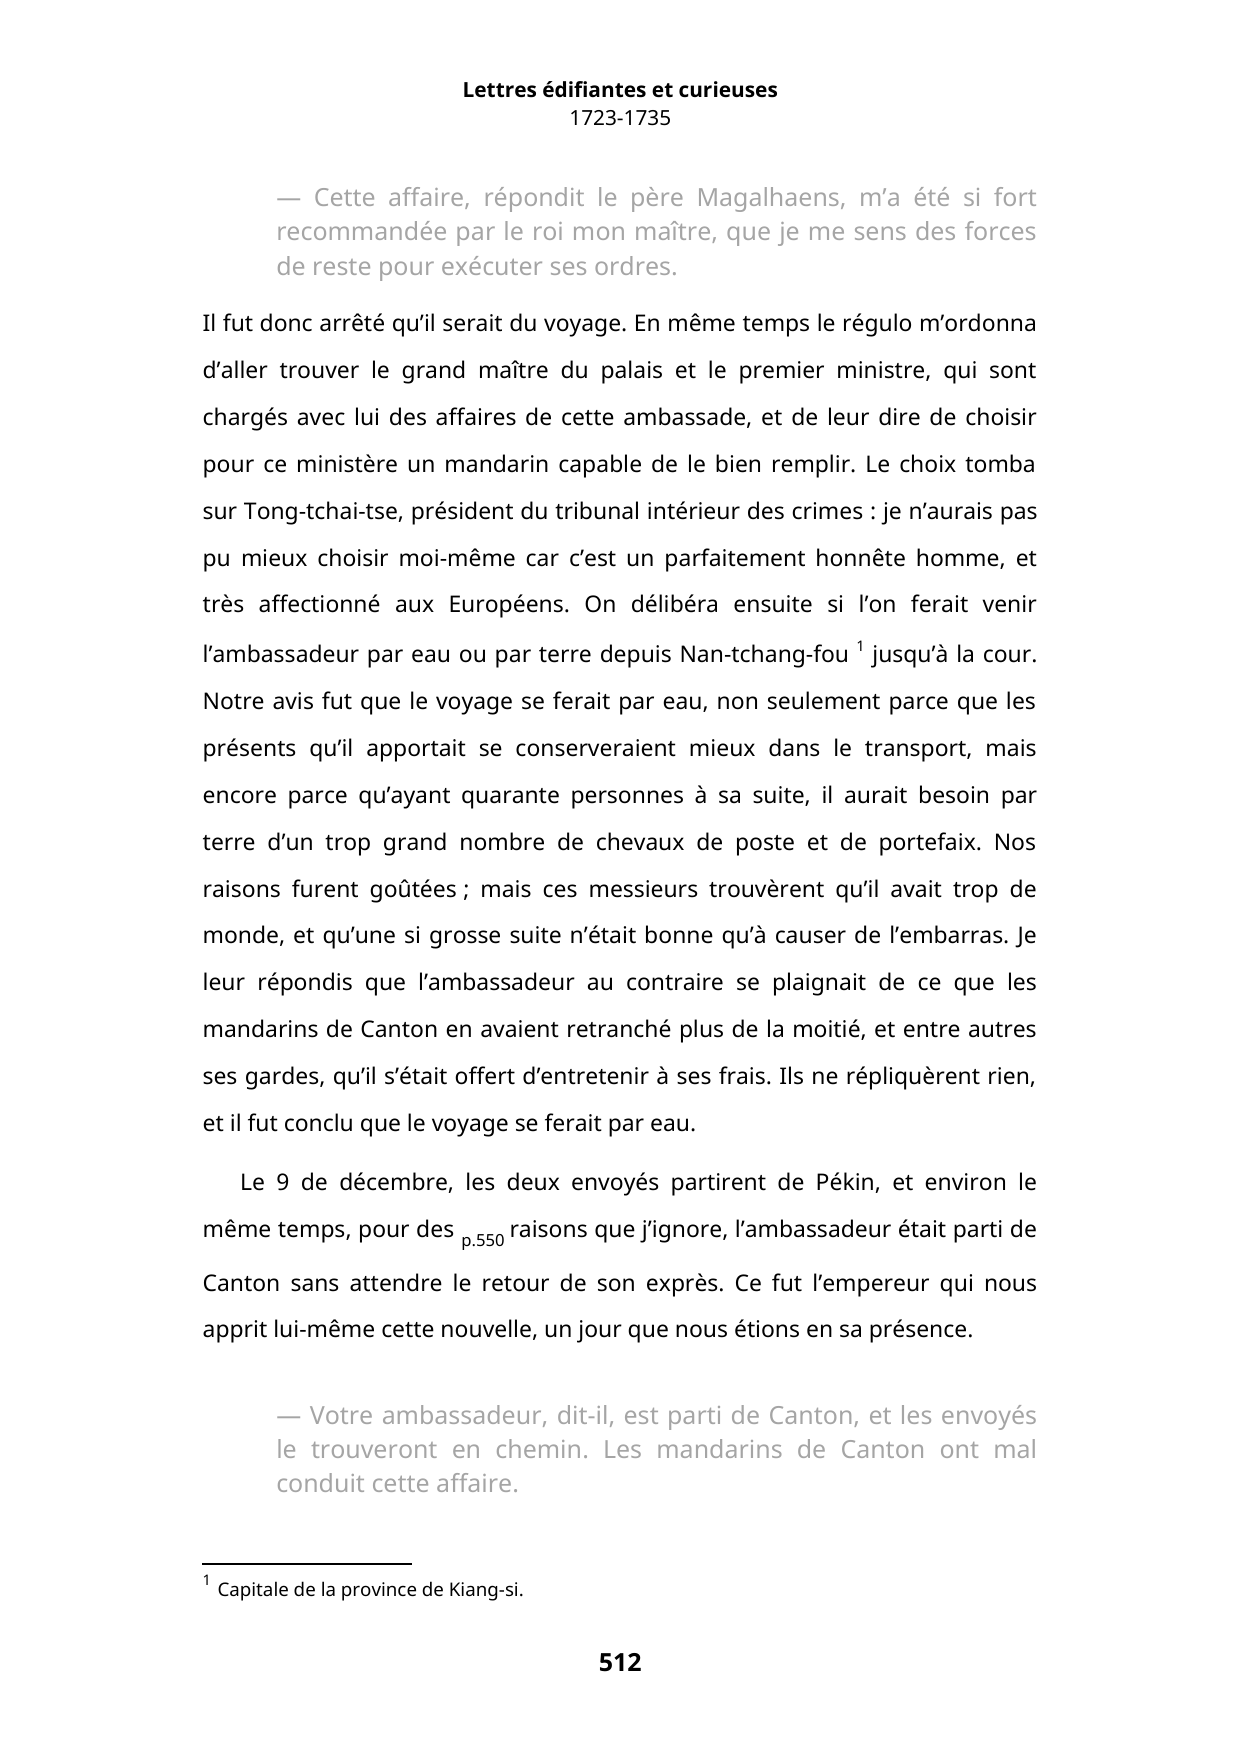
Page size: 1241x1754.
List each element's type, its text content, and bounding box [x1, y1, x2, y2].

text Le 9 de décembre, les deux envoyés partirent de Pékin, et environ le même temps, pour des p.550 raisons que j’ignore, l’ambassadeur était parti de Canton sans attendre le retour de son exprès. Ce fut l’empereur qui nous apprit lui-même cette nouvelle, un jour que nous étions en sa présence. [202, 1166, 1038, 1344]
text Capitale de la province de Kiang-si. [202, 1570, 1038, 1604]
text Il fut donc arrêté qu’il serait du voyage. En même temps le régulo m’ordonna d’aller trouver le grand maître du palais et le premier ministre, qui sont chargés avec lui des affaires de cette ambassade, et de leur dire de choisir pour ce ministère un mandarin capable de le bien remplir. Le choix tomba sur Tong-tchai-tse, président du tribunal intérieur des crimes : je n’aurais pas pu mieux choisir moi-même car c’est un parfaitement honnête homme, et très affectionné aux Européens. On délibéra ensuite si l’on ferait venir l’ambassadeur par eau ou par terre depuis Nan-tchang-fou jusqu’à la cour. Notre avis fut que le voyage se ferait par eau, non seulement parce que les présents qu’il apportait se conserveraient mieux dans le transport, mais encore parce qu’ayant quarante personnes à sa suite, il aurait besoin par terre d’un trop grand nombre de chevaux de poste et de portefaix. Nos raisons furent goûtées ; mais ces messieurs trouvèrent qu’il avait trop de monde, et qu’une si grosse suite n’était bonne qu’à causer de l’embarras. Je leur répondis que l’ambassadeur au contraire se plaignait de ce que les mandarins de Canton en avaient retranché plus de la moitié, et entre autres ses gardes, qu’il s’était offert d’entretenir à ses frais. Ils ne répliquèrent rien, et il fut conclu que le voyage se ferait par eau. [202, 307, 1038, 1138]
text — Cette affaire, répondit le père Magalhaens, m’a été si fort recommandée par le roi mon maître, que je me sens des forces de reste pour exécuter ses ordres. [276, 180, 1038, 282]
text — Votre ambassadeur, dit-il, est parti de Canton, et les envoyés le trouveront en chemin. Les mandarins de Canton ont mal conduit cette affaire. [276, 1398, 1038, 1500]
